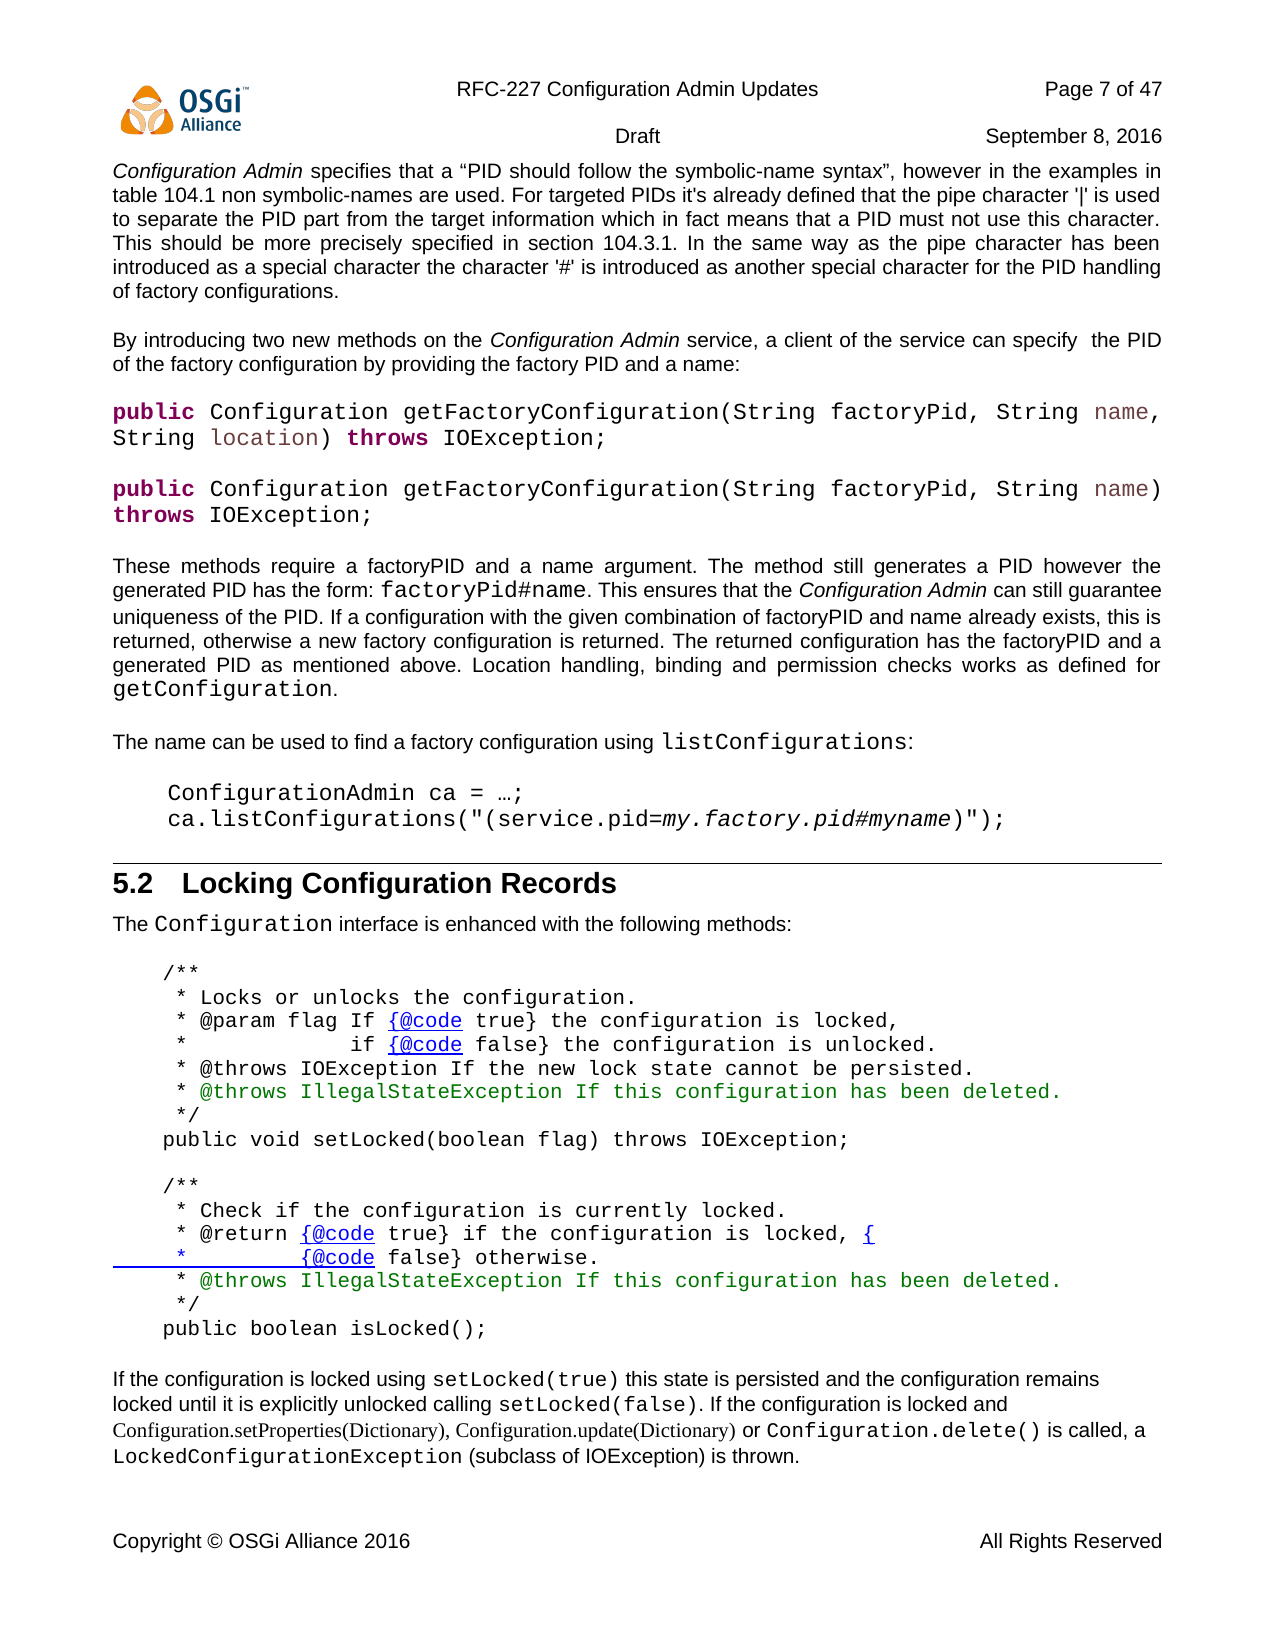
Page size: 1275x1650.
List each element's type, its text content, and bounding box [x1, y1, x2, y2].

text By introducing two new methods on the Configuration Admin service, a client of the service can specify the PID of the factory configuration by providing the factory PID and a name: [112, 328, 1162, 376]
text public Configuration getFactoryConfiguration(String factoryPid, String name) throws IOException; [112, 477, 1162, 529]
subtitle Locking Configuration Records [112, 864, 1162, 899]
text The Configuration interface is enhanced with the following methods: [112, 912, 1162, 938]
text public Configuration getFactoryConfiguration(String factoryPid, String name, String location) throws IOException; [112, 401, 1162, 452]
text If the configuration is locked using setLocked(true) this state is persisted and the configuration remains locked until it is explicitly unlocked calling setLocked(false). If the configuration is locked and Configuration.setProperties(Dictionary), Configuration.update(Dictionary) or Configuration.delete() is called, a LockedConfigurationException (subclass of IOException) is thrown. [112, 1366, 1162, 1470]
text ConfigurationAdmin ca = …; ca.listConfigurations("(service.pid=my.factory.pid#myname)"); [112, 781, 1162, 833]
text The name can be used to find a factory configuration using listConfigurations: [112, 728, 1162, 756]
text These methods require a factoryPID and a name argument. The method still generates a PID however the generated PID has the form: factoryPid#name. This ensures that the Configuration Admin can still guarantee uniqueness of the PID. If a configuration with the given combination of factoryPID and name already exists, this is returned, otherwise a new factory configuration is returned. The returned configuration has the factoryPID and a generated PID as mentioned above. Location handling, binding and permission checks works as defined for getConfiguration. [112, 554, 1162, 703]
picture [113, 78, 257, 142]
text Configuration Admin specifies that a “PID should follow the symbolic-name syntax”, however in the examples in table 104.1 non symbolic-names are used. For targeted PIDs it's already defined that the pipe character '|' is used to separate the PID part from the target information which in fact means that a PID must not use this character. This should be more precisely specified in section 104.3.1. In the same way as the pipe character has been introduced as a special character the character '#' is introduced as another special character for the PID handling of factory configurations. [112, 159, 1162, 303]
text /** * Locks or unlocks the configuration. * @param flag If {@code true} the configuration is locked, * if {@code false} the configuration is unlocked. * @throws IOException If the new lock state cannot be persisted. * @throws IllegalStateException If this configuration has been deleted. */ public void setLocked(boolean flag) throws IOException; /** * Check if the configuration is currently locked. * @return {@code true} if the configuration is locked, { * {@code false} otherwise. * @throws IllegalStateException If this configuration has been deleted. */ public boolean isLocked(); [112, 963, 1162, 1341]
